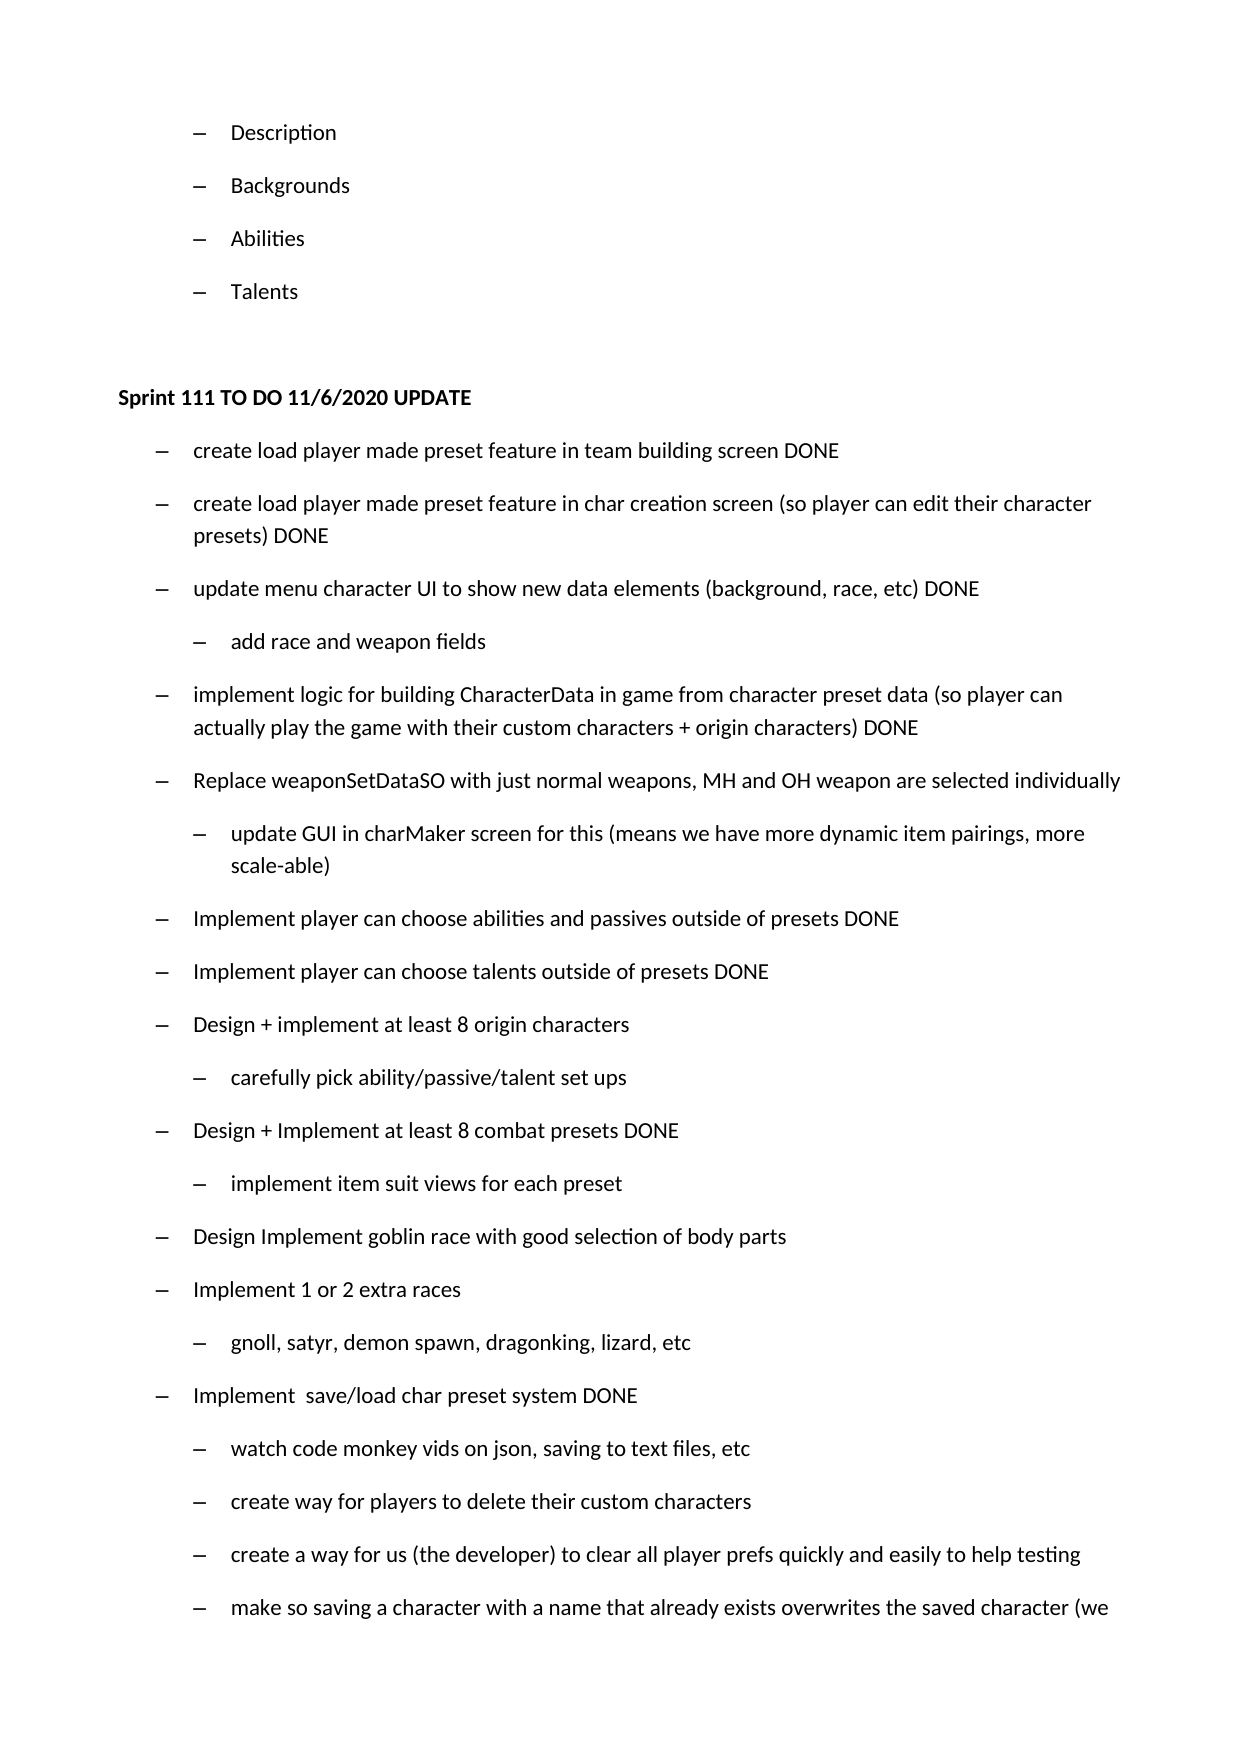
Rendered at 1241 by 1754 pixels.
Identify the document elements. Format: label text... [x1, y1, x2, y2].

list carefully pick ability/passive/talent set ups [193, 1063, 1122, 1091]
list Implement player can choose abilities and passives outside of presets DONE [156, 904, 1122, 932]
list update menu character UI to show new data elements (background, race, etc) DONE [156, 574, 1122, 602]
list Design Implement goblin race with good selection of body parts [156, 1222, 1122, 1250]
list Implement save/load char preset system DONE [156, 1381, 1122, 1409]
list Implement 1 or 2 extra races [156, 1275, 1122, 1303]
list create load player made preset feature in team building screen DONE [156, 436, 1122, 464]
list make so saving a character with a name that already exists overwrites the saved character (we [193, 1593, 1122, 1621]
list Description [193, 118, 1122, 146]
list Backgrounds [193, 171, 1122, 199]
list create a way for us (the developer) to clear all player prefs quickly and easily to help testing [193, 1540, 1122, 1568]
list gnoll, satyr, demon spawn, dragonking, lizard, etc [193, 1328, 1122, 1356]
list create way for players to delete their custom characters [193, 1487, 1122, 1515]
list add race and weapon fields [193, 627, 1122, 656]
list create load player made preset feature in char creation screen (so player can edit their character presets) DONE [156, 489, 1122, 549]
list Talents [193, 277, 1122, 305]
text Sprint 111 TO DO 11/6/2020 UPDATE [118, 383, 1122, 411]
list watch code monkey vids on json, saving to text files, etc [193, 1434, 1122, 1462]
list Design + implement at least 8 origin characters [156, 1010, 1122, 1038]
list Abilities [193, 224, 1122, 252]
list implement logic for building CharacterData in game from character preset data (so player can actually play the game with their custom characters + origin characters) DONE [156, 681, 1122, 741]
list Design + Implement at least 8 combat presets DONE [156, 1116, 1122, 1144]
list Replace weaponSetDataSO with just normal weapons, MH and OH weapon are selected individually [156, 766, 1122, 794]
list Implement player can choose talents outside of presets DONE [156, 957, 1122, 985]
list implement item suit views for each preset [193, 1169, 1122, 1197]
list update GUI in charMaker screen for this (means we have more dynamic item pairings, more scale-able) [193, 819, 1122, 879]
